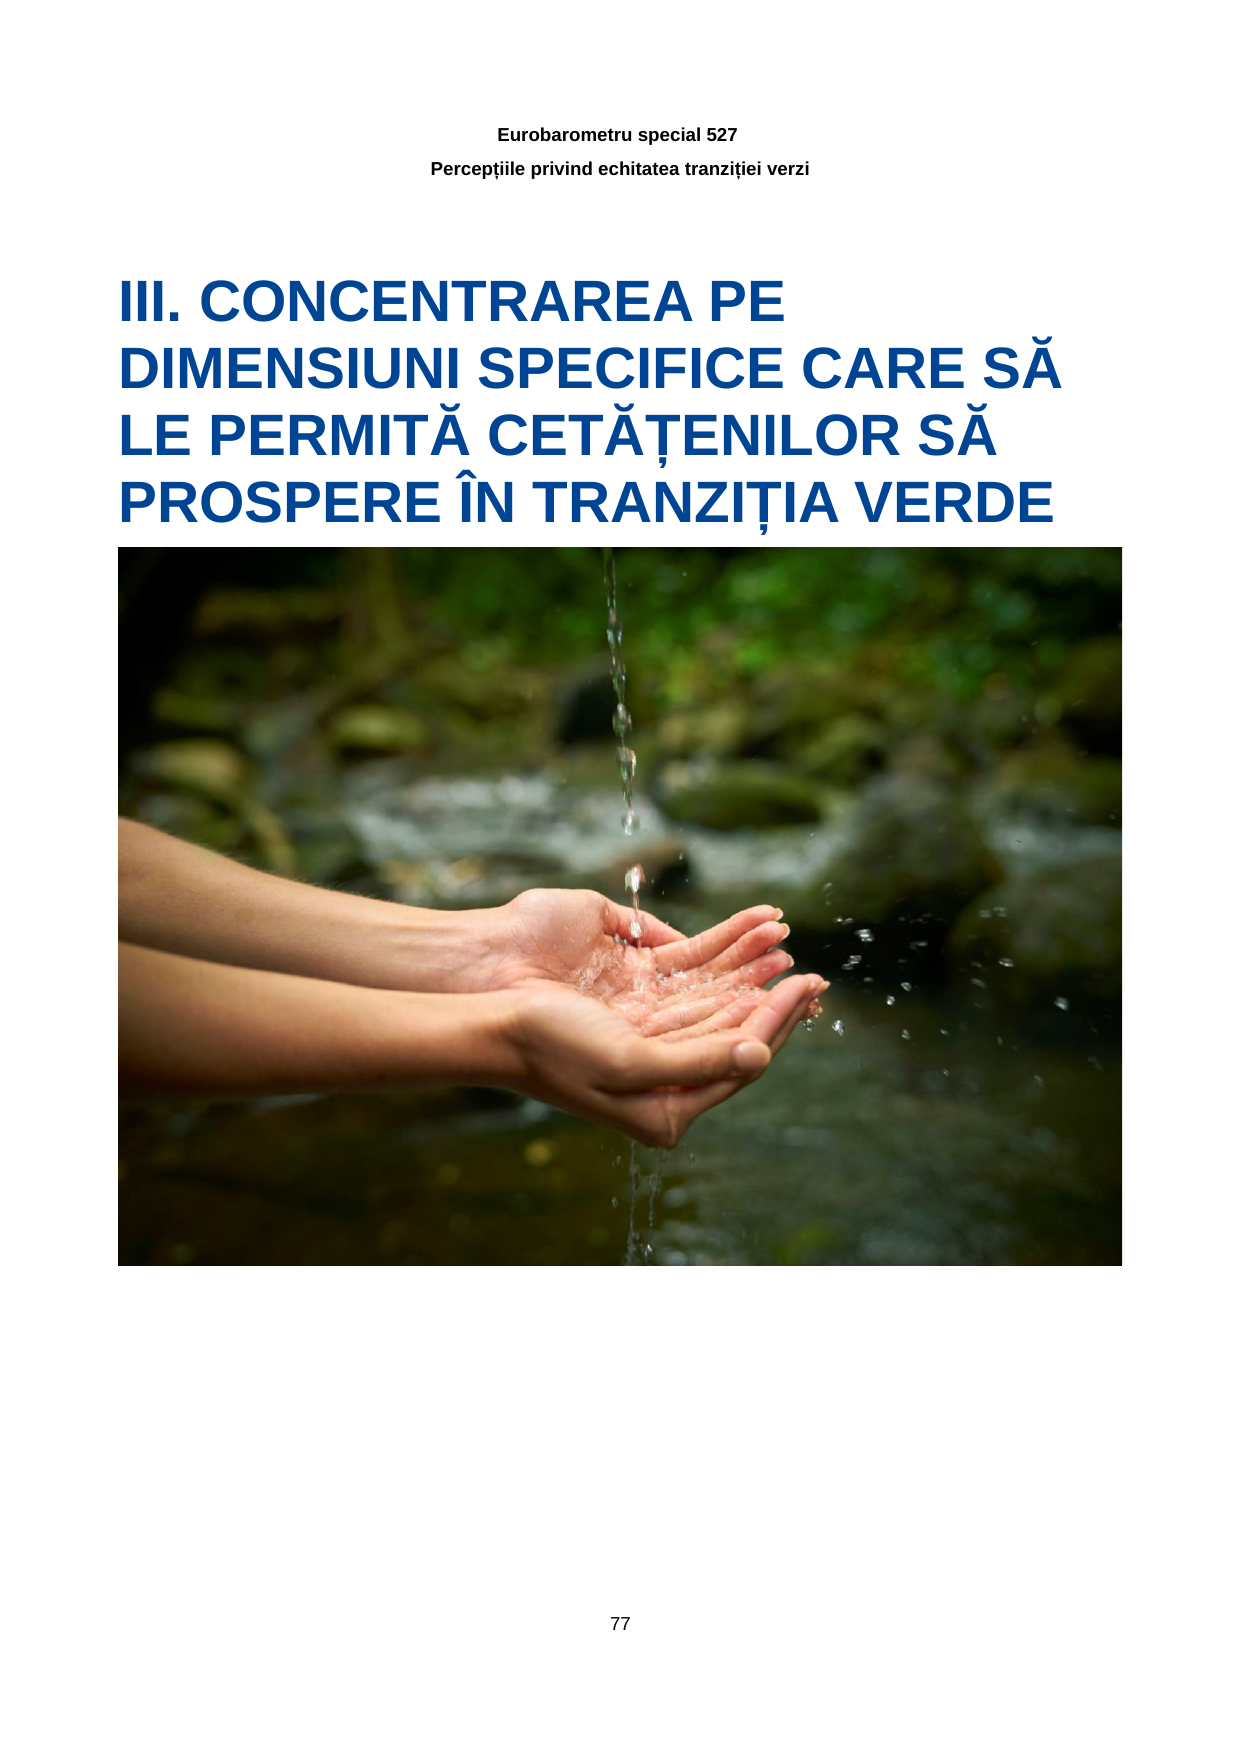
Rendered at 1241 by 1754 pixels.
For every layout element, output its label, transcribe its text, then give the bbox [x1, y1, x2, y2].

picture [118, 547, 1123, 1266]
subtitle III. CONCENTRAREA PE DIMENSIUNI SPECIFICE CARE SĂ LE PERMITĂ CETĂȚENILOR SĂ PROSPERE ÎN TRANZIȚIA VERDE [118, 267, 1122, 535]
